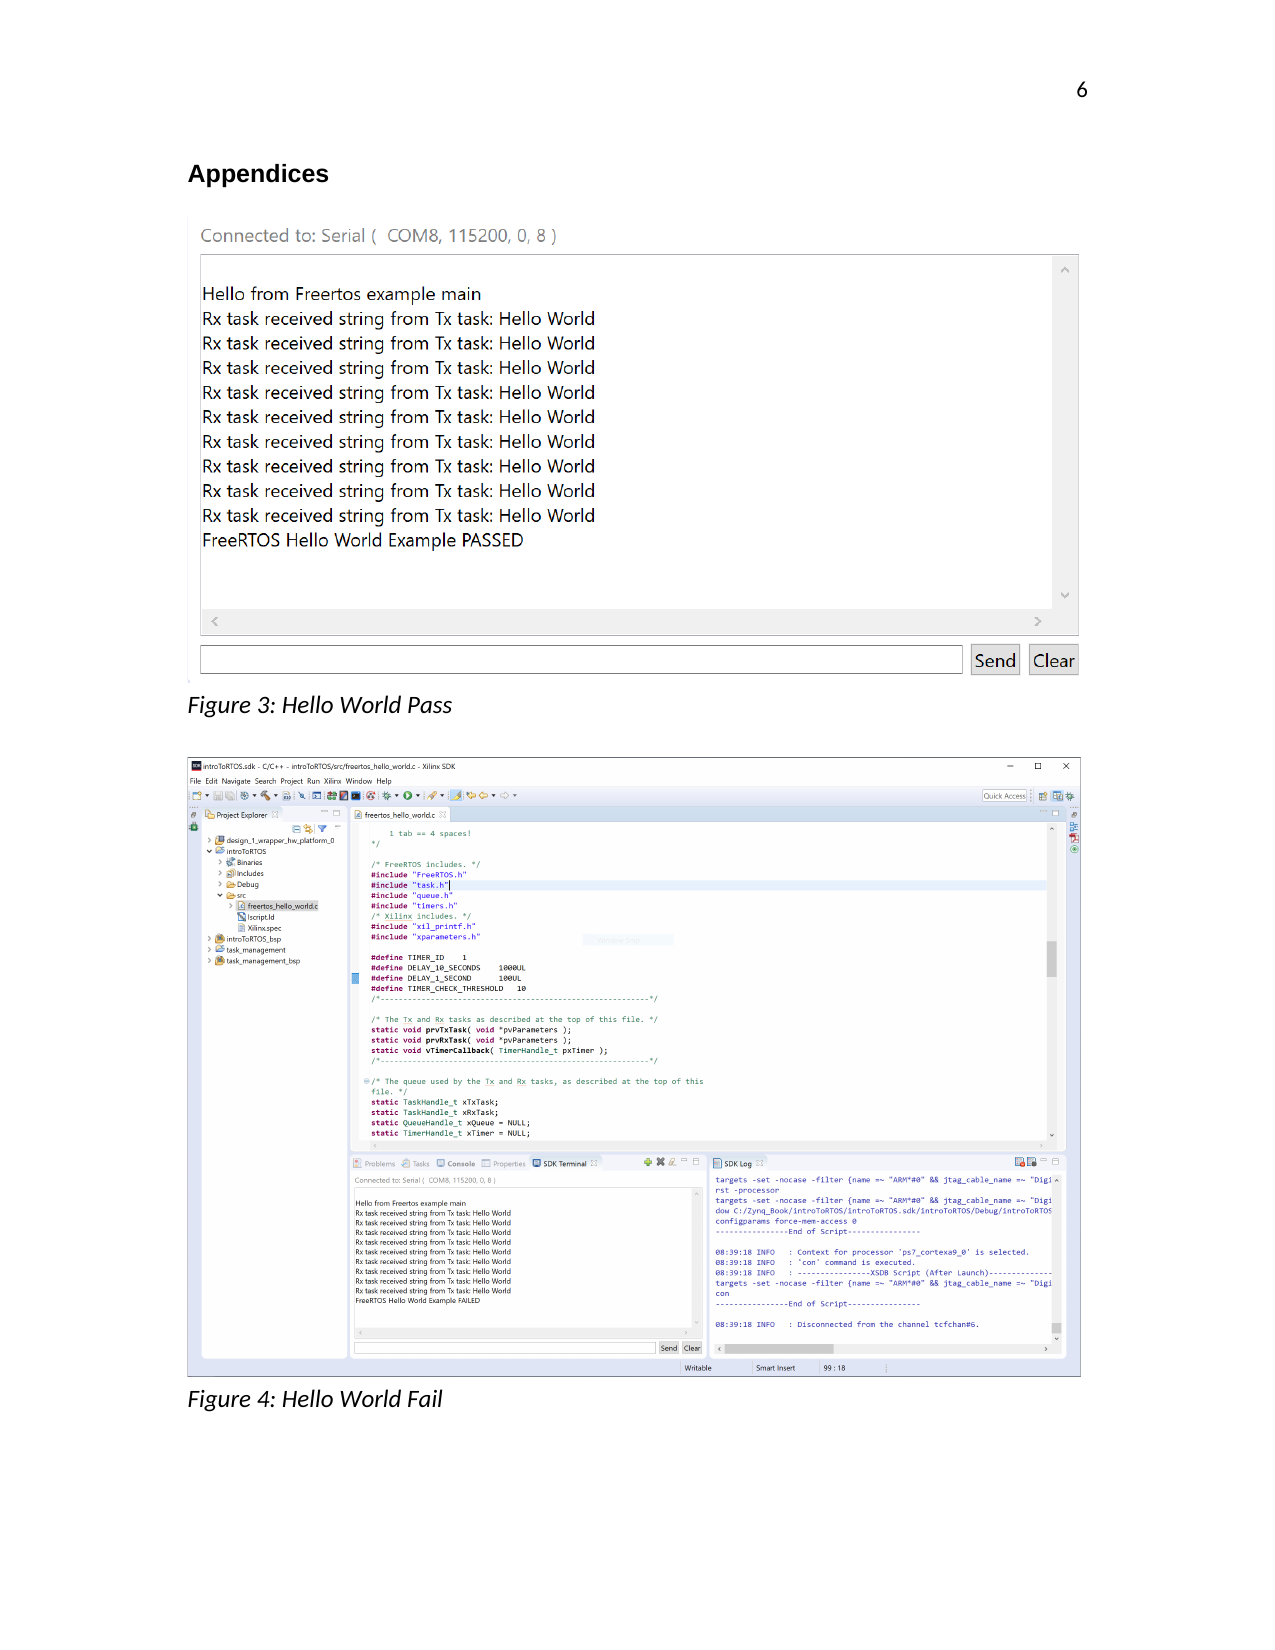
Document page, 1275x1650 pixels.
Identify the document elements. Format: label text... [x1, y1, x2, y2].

text Figure 3: Hello World Pass [187, 683, 1087, 719]
picture [187, 757, 1081, 1377]
text Appendices [187, 159, 1087, 188]
picture [187, 217, 1088, 683]
text Figure 4: Hello World Fail [187, 1377, 1081, 1413]
